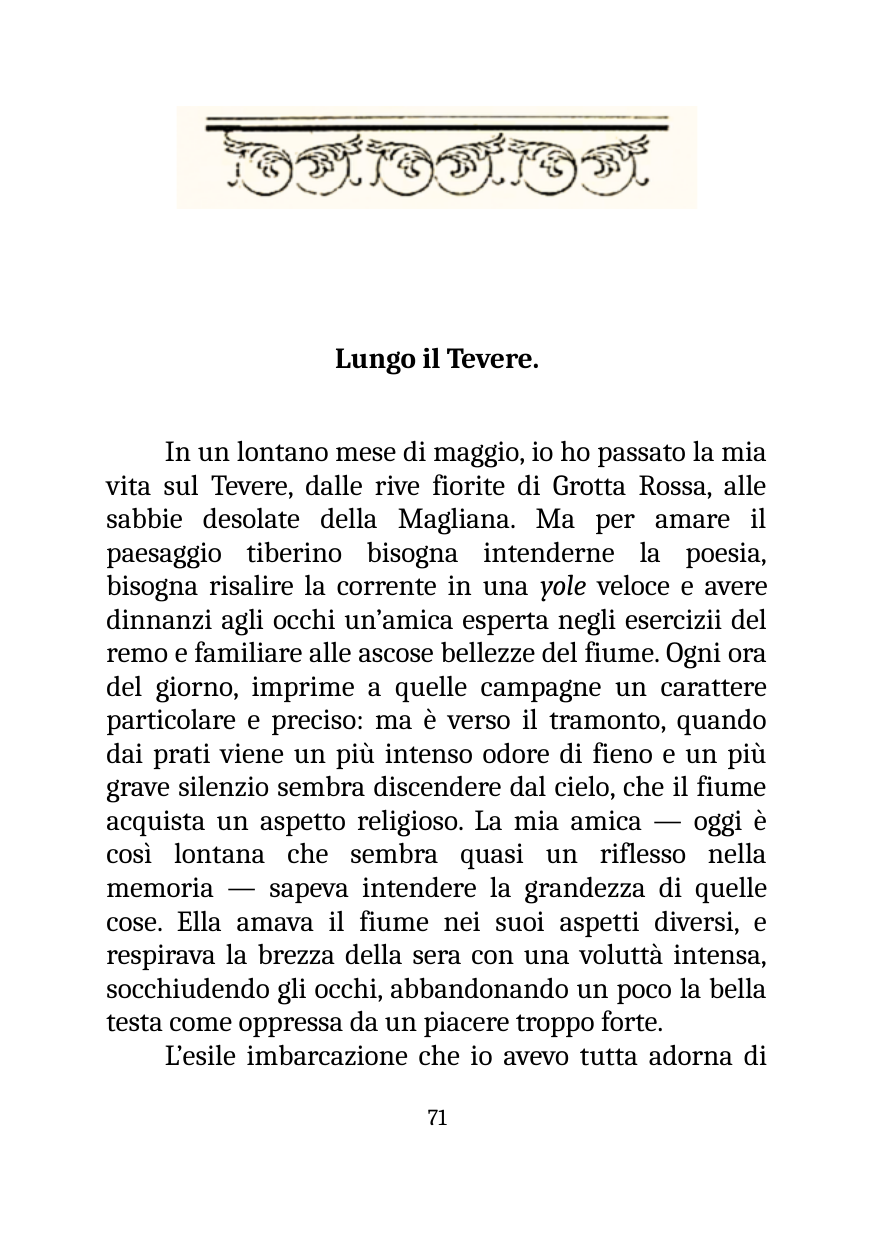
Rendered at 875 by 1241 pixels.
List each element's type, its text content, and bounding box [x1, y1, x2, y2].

text In un lontano mese di maggio, io ho passato la mia vita sul Tevere, dalle rive fiorite di Grotta Rossa, alle sabbie desolate della Magliana. Ma per amare il paesaggio tiberino bisogna intenderne la poesia, bisogna risalire la corrente in una yole veloce e avere dinnanzi agli occhi un’amica esperta negli esercizii del remo e familiare alle ascose bellezze del fiume. Ogni ora del giorno, imprime a quelle campagne un carattere particolare e preciso: ma è verso il tramonto, quando dai prati viene un più intenso odore di fieno e un più grave silenzio sembra discendere dal cielo, che il fiume acquista un aspetto religioso. La mia amica — oggi è così lontana che sembra quasi un riflesso nella memoria — sapeva intendere la grandezza di quelle cose. Ella amava il fiume nei suoi aspetti diversi, e respirava la brezza della sera con una voluttà intensa, socchiudendo gli occhi, abbandonando un poco la bella testa come oppressa da un piacere troppo forte. [106, 435, 768, 1039]
picture [176, 106, 698, 209]
subtitle Lungo il Tevere. [106, 342, 768, 376]
text L’esile imbarcazione che io avevo tutta adorna di [106, 1039, 768, 1072]
